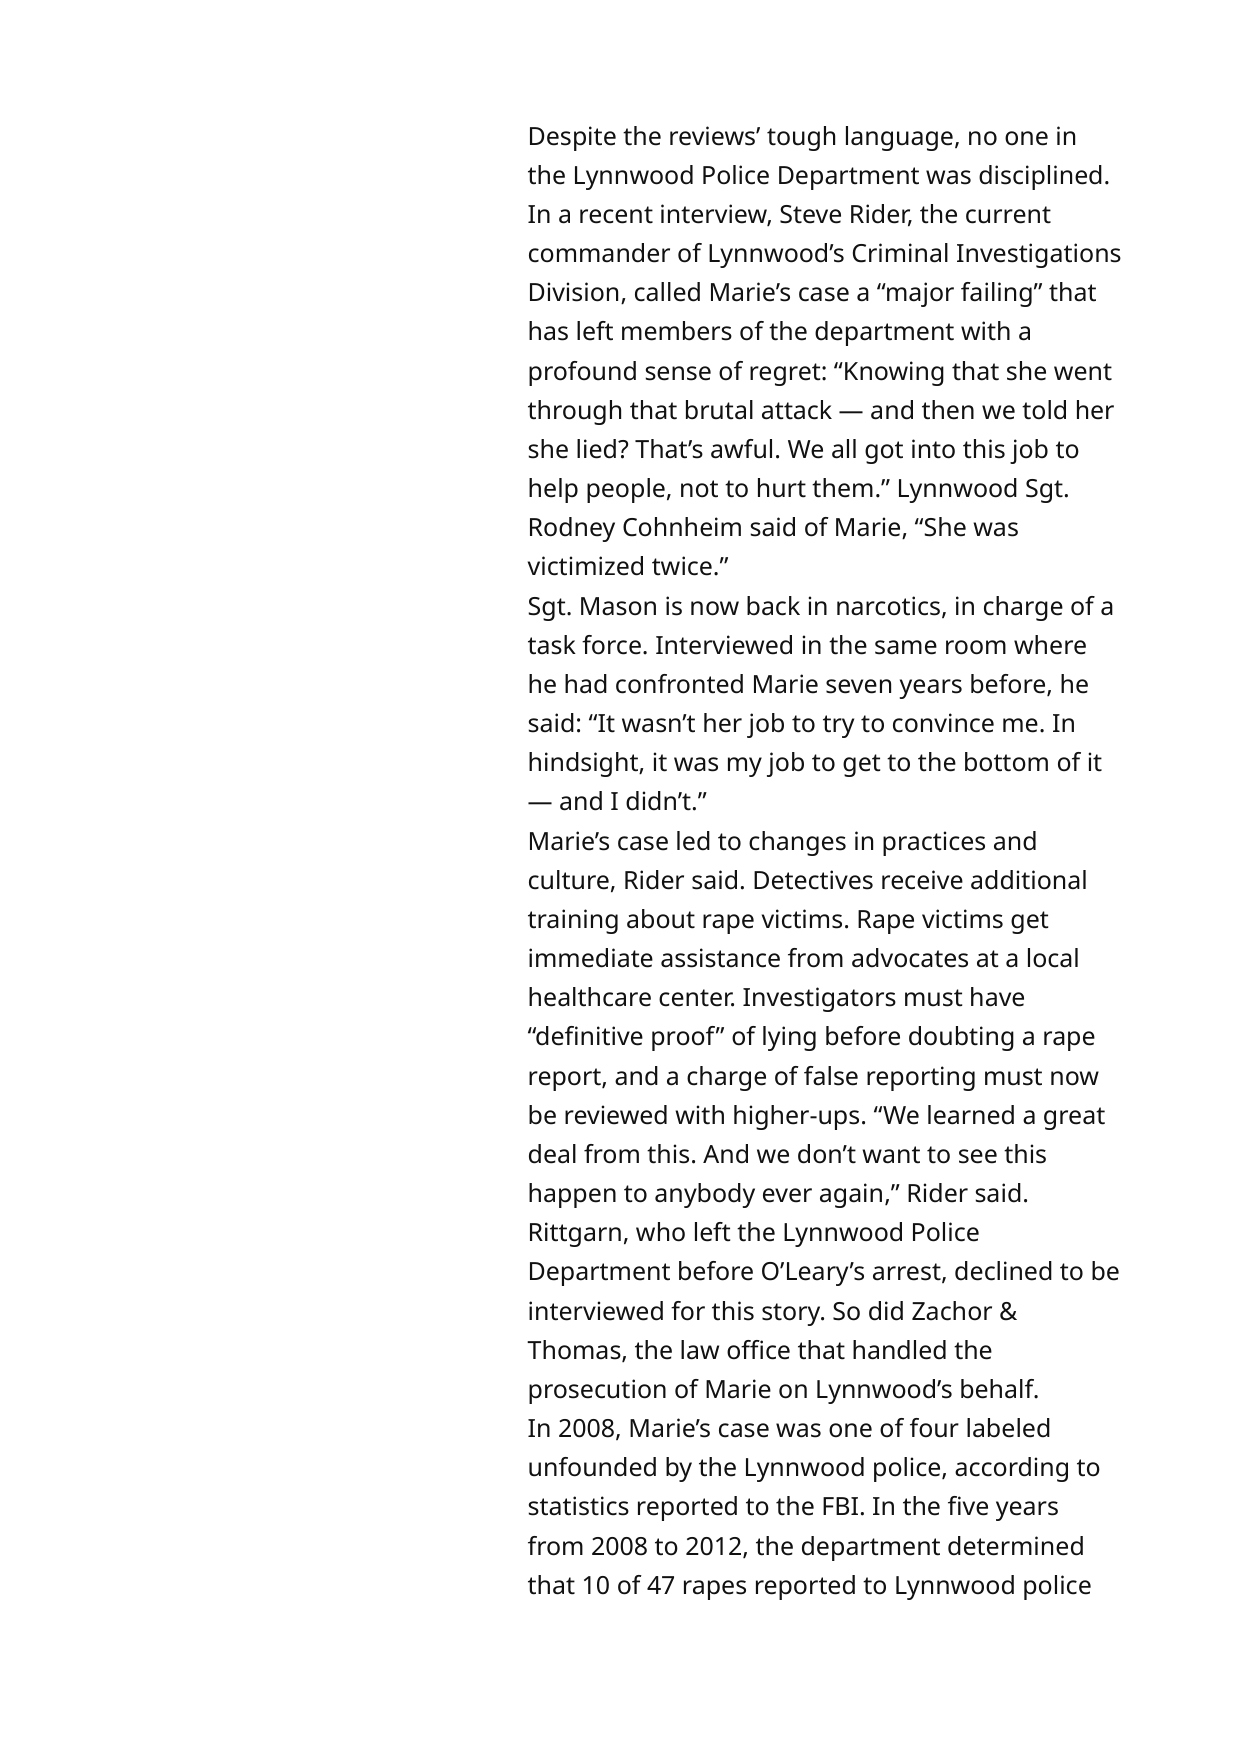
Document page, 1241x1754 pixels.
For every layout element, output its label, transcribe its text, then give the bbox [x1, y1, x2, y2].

text Sgt. Mason is now back in narcotics, in charge of a task force. Interviewed in the same room where he had confronted Marie seven years before, he said: “It wasn’t her job to try to convince me. In hindsight, it was my job to get to the bottom of it — and I didn’t.” [527, 588, 1122, 818]
text Marie’s case led to changes in practices and culture, Rider said. Detectives receive additional training about rape victims. Rape victims get immediate assistance from advocates at a local healthcare center. Investigators must have “definitive proof” of lying before doubting a rape report, and a charge of false reporting must now be reviewed with higher-ups. “We learned a great deal from this. And we don’t want to see this happen to anybody ever again,” Rider said. [527, 823, 1122, 1210]
text Rittgarn, who left the Lynnwood Police Department before O’Leary’s arrest, declined to be interviewed for this story. So did Zachor & Thomas, the law office that handled the prosecution of Marie on Lynnwood’s behalf. [527, 1215, 1122, 1406]
text In 2008, Marie’s case was one of four labeled unfounded by the Lynnwood police, according to statistics reported to the FBI. In the five years from 2008 to 2012, the department determined that 10 of 47 rapes reported to Lynnwood police [527, 1411, 1122, 1601]
text In a recent interview, Steve Rider, the current commander of Lynnwood’s Criminal Investigations Division, called Marie’s case a “major failing” that has left members of the department with a profound sense of regret: “Knowing that she went through that brutal attack — and then we told her she lied? That’s awful. We all got into this job to help people, not to hurt them.” Lynnwood Sgt. Rodney Cohnheim said of Marie, “She was victimized twice.” [527, 196, 1122, 583]
text Despite the reviews’ tough language, no one in the Lynnwood Police Department was disciplined. [527, 118, 1122, 191]
